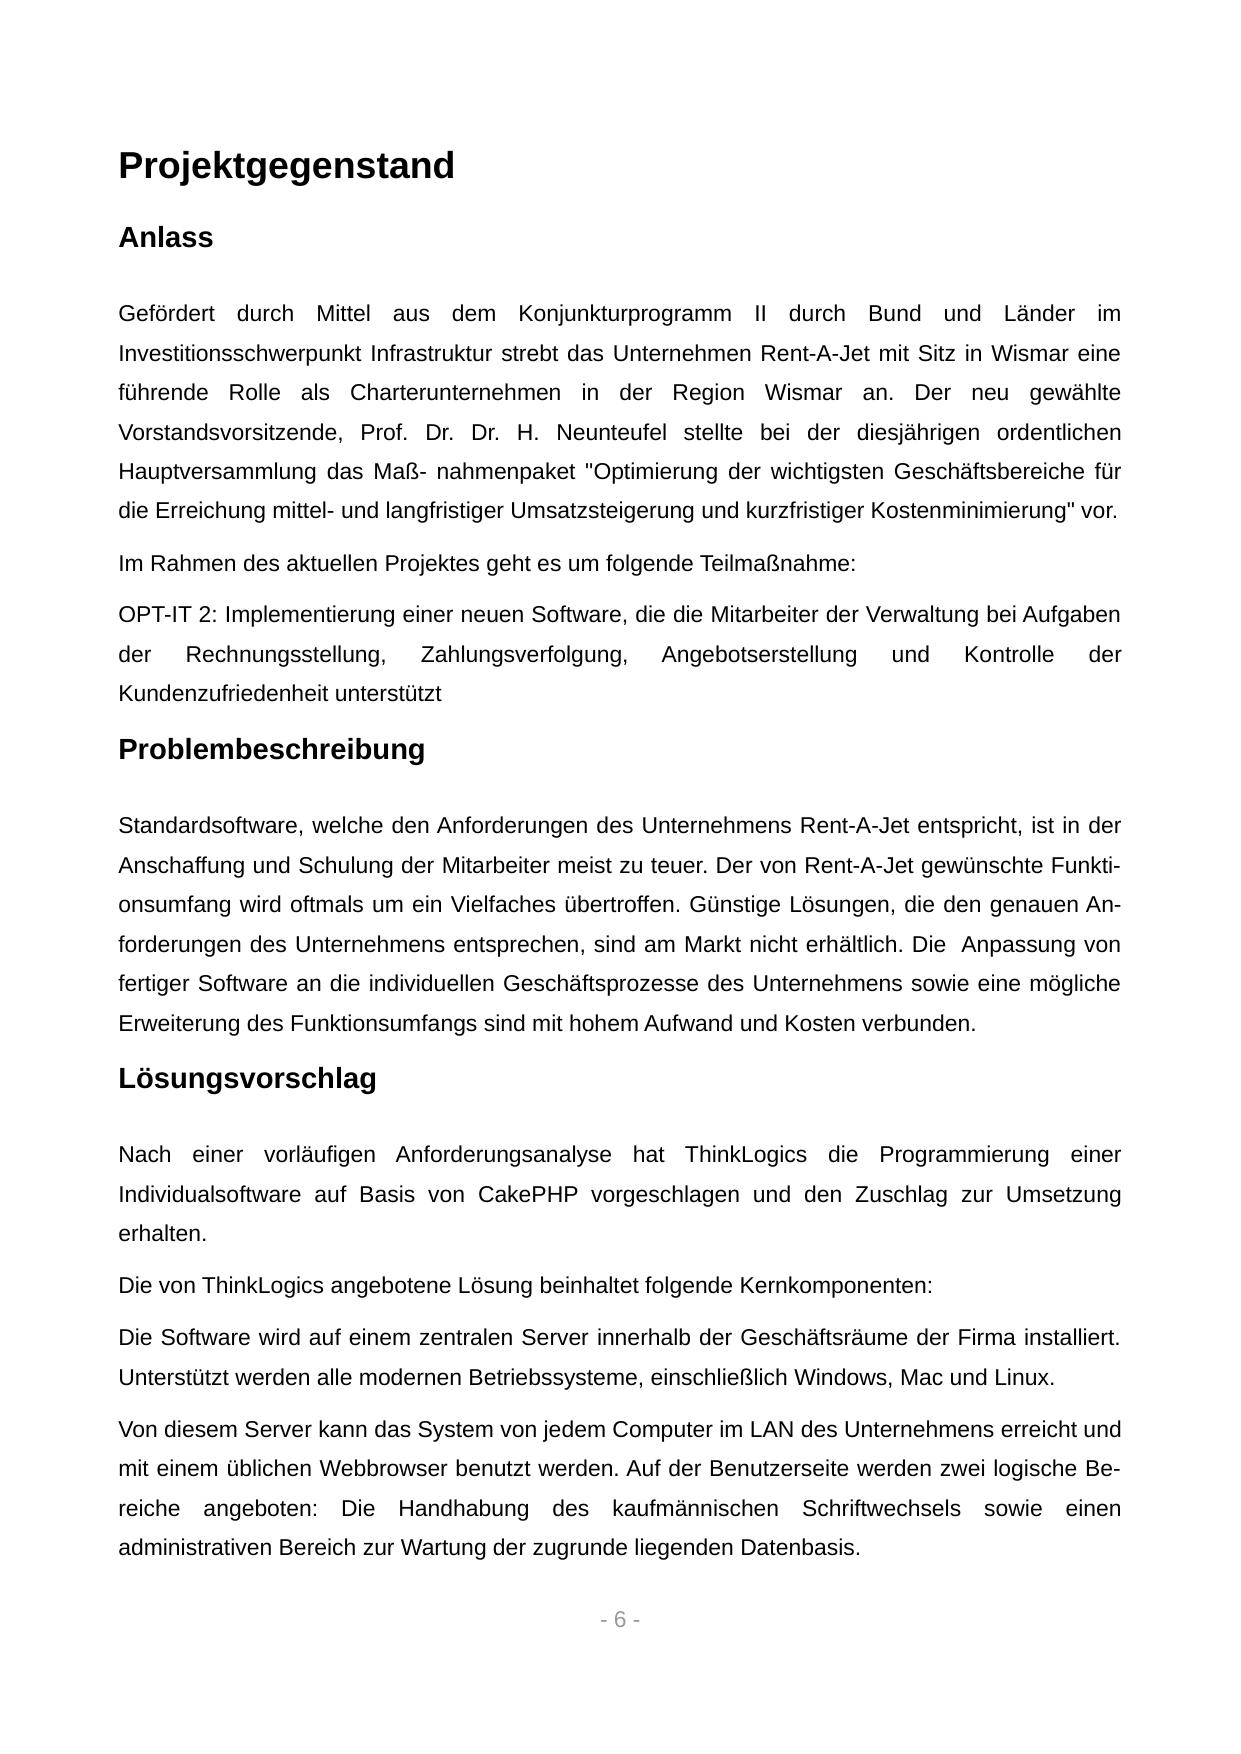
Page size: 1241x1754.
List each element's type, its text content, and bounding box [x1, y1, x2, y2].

subtitle Projektgegenstand [118, 143, 1122, 186]
subtitle Anlass [118, 220, 1122, 254]
subtitle Problembeschreibung [118, 732, 1122, 766]
text Die von ThinkLogics angebotene Lösung beinhaltet folgende Kernkomponenten: [118, 1272, 1122, 1299]
text Standardsoftware, welche den Anforderungen des Unternehmens Rent-A-Jet entspricht, ist in der Anschaffung und Schulung der Mitarbeiter meist zu teuer. Der von Rent-A-Jet gewünschte Funkti- onsumfang wird oftmals um ein Vielfaches übertroffen. Günstige Lösungen, die den genauen An- forderungen des Unternehmens entsprechen, sind am Markt nicht erhältlich. Die Anpassung von fertiger Software an die individuellen Geschäftsprozesse des Unternehmens sowie eine mögliche Erweiterung des Funktionsumfangs sind mit hohem Aufwand und Kosten verbunden. [118, 812, 1122, 1036]
text Die Software wird auf einem zentralen Server innerhalb der Geschäftsräume der Firma installiert. Unterstützt werden alle modernen Betriebssysteme, einschließlich Windows, Mac und Linux. [118, 1324, 1122, 1390]
text OPT-IT 2: Implementierung einer neuen Software, die die Mitarbeiter der Verwaltung bei Aufgaben der Rechnungsstellung, Zahlungsverfolgung, Angebotserstellung und Kontrolle der Kundenzufriedenheit unterstützt [118, 601, 1122, 707]
text Von diesem Server kann das System von jedem Computer im LAN des Unternehmens erreicht und mit einem üblichen Webbrowser benutzt werden. Auf der Benutzerseite werden zwei logische Be- reiche angeboten: Die Handhabung des kaufmännischen Schriftwechsels sowie einen administrativen Bereich zur Wartung der zugrunde liegenden Datenbasis. [118, 1416, 1122, 1561]
text Gefördert durch Mittel aus dem Konjunkturprogramm II durch Bund und Länder im Investitionsschwerpunkt Infrastruktur strebt das Unternehmen Rent-A-Jet mit Sitz in Wismar eine führende Rolle als Charterunternehmen in der Region Wismar an. Der neu gewählte Vorstandsvorsitzende, Prof. Dr. Dr. H. Neunteufel stellte bei der diesjährigen ordentlichen Hauptversammlung das Maß- nahmenpaket "Optimierung der wichtigsten Geschäftsbereiche für die Erreichung mittel- und langfristiger Umsatzsteigerung und kurzfristiger Kostenminimierung" vor. [118, 300, 1122, 524]
subtitle Lösungsvorschlag [118, 1062, 1122, 1095]
text Im Rahmen des aktuellen Projektes geht es um folgende Teilmaßnahme: [118, 549, 1122, 576]
text Nach einer vorläufigen Anforderungsanalyse hat ThinkLogics die Programmierung einer Individualsoftware auf Basis von CakePHP vorgeschlagen und den Zuschlag zur Umsetzung erhalten. [118, 1141, 1122, 1247]
